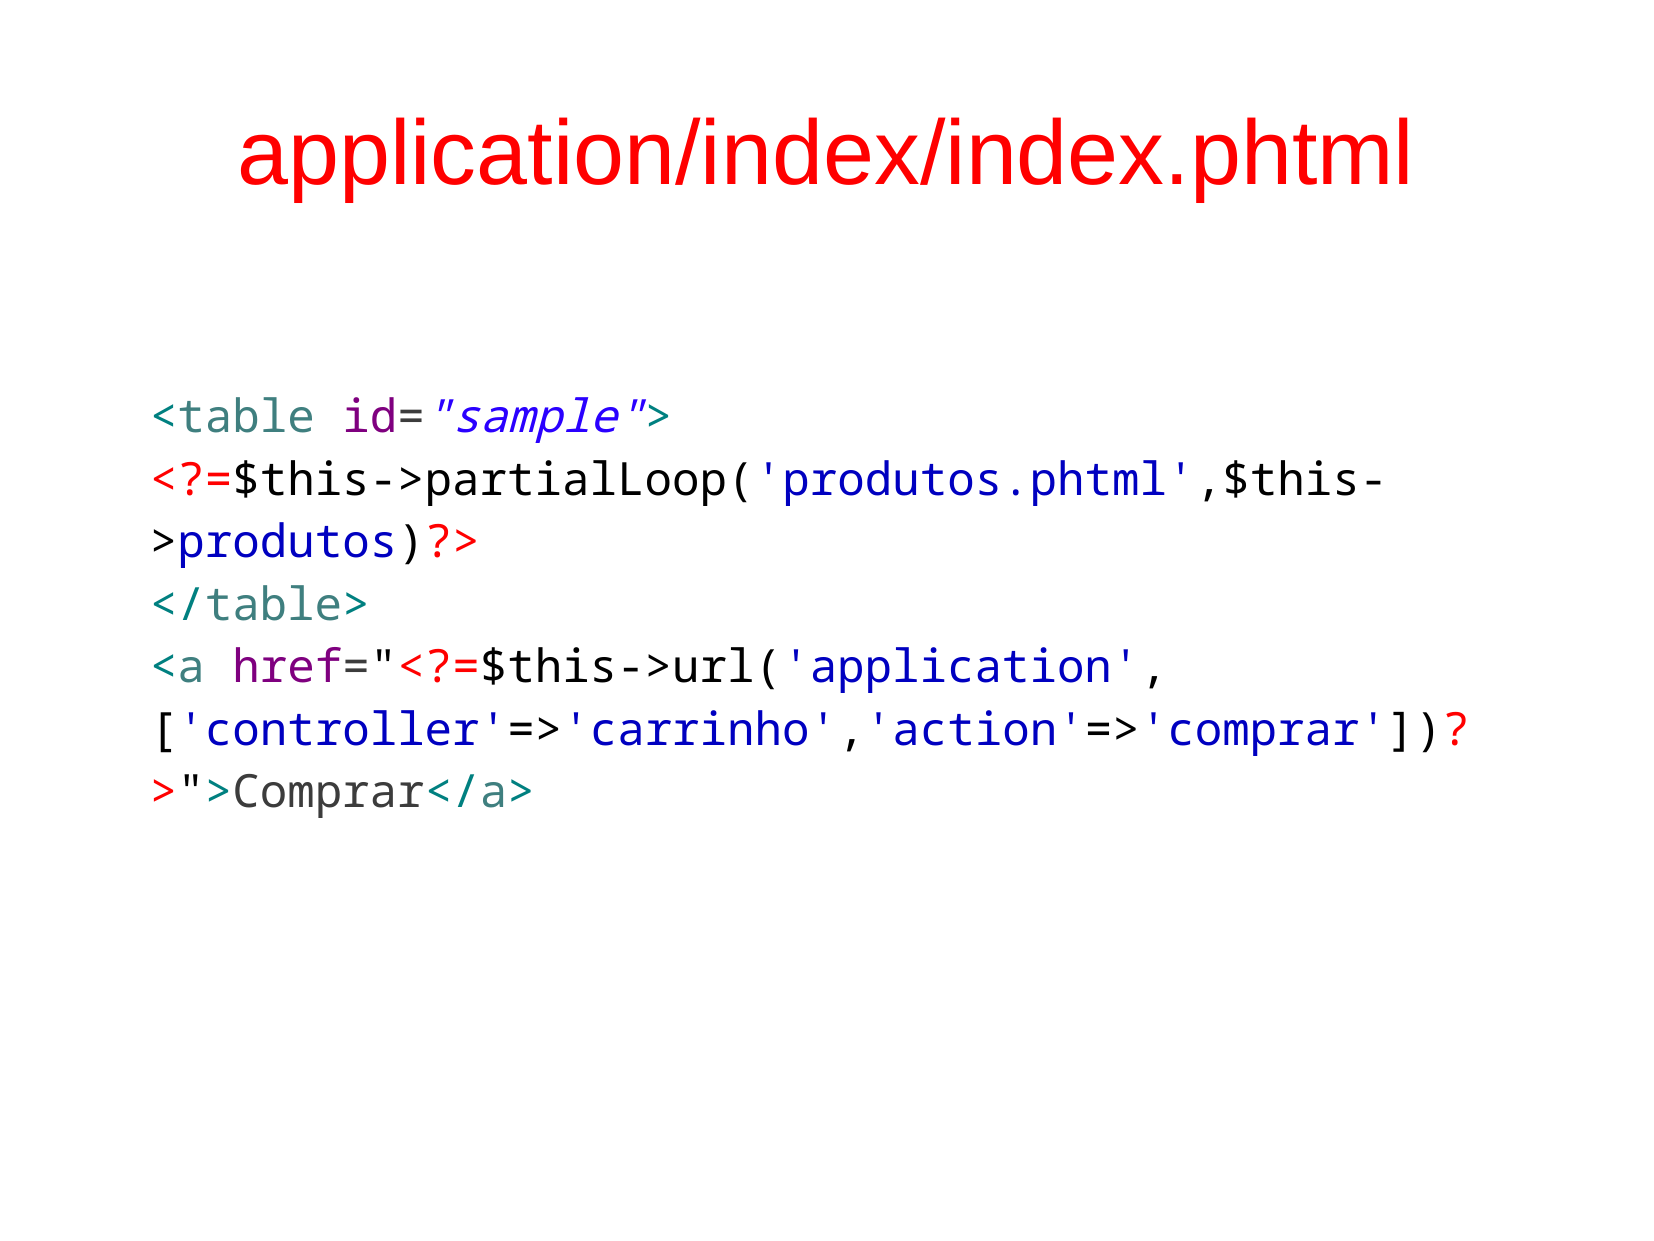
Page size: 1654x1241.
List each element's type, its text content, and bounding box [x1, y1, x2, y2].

title application/index/index.phtml [82, 49, 1571, 257]
text_box <table id="sample"> <?=$this->partialLoop('produtos.phtml',$this->produtos)?> </table> <a href="<?=$this->url('application',['controller'=>'carrinho','action'=>'comprar'])?>">Comprar</a> [135, 376, 1568, 1071]
